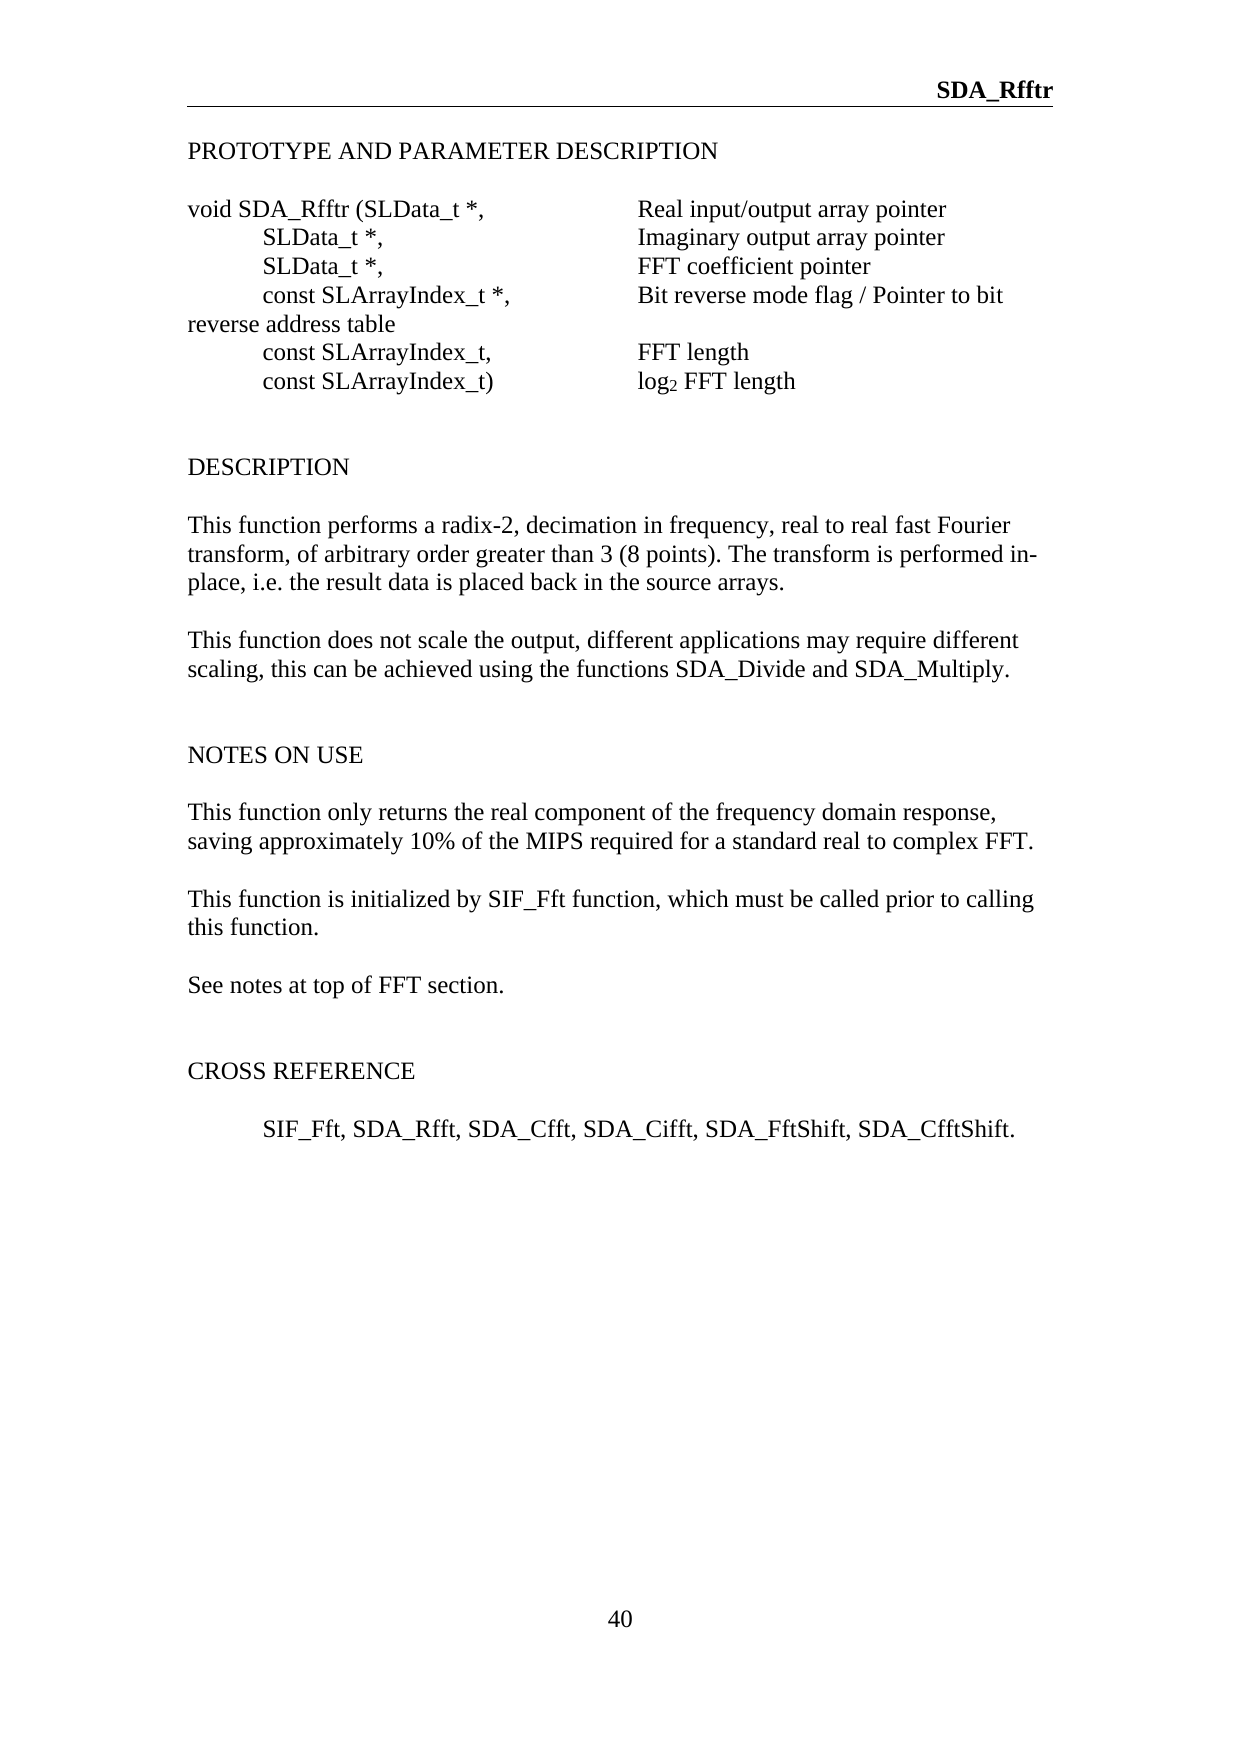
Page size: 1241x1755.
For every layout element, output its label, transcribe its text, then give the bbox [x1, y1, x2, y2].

text CROSS REFERENCE [187, 1056, 1053, 1085]
text const SLArrayIndex_t, FFT length [187, 337, 1053, 366]
text This function does not scale the output, different applications may require different scaling, this can be achieved using the functions SDA_Divide and SDA_Multiply. [187, 625, 1053, 682]
text This function is initialized by SIF_Fft function, which must be called prior to calling this function. [187, 884, 1053, 941]
text This function performs a radix-2, decimation in frequency, real to real fast Fourier transform, of arbitrary order greater than 3 (8 points). The transform is performed in-place, i.e. the result data is placed back in the source arrays. [187, 510, 1053, 596]
text SLData_t *, Imaginary output array pointer [187, 222, 1053, 251]
text void SDA_Rfftr (SLData_t *, Real input/output array pointer [187, 194, 1053, 222]
text This function only returns the real component of the frequency domain response, saving approximately 10% of the MIPS required for a standard real to complex FFT. [187, 797, 1053, 855]
text const SLArrayIndex_t *, Bit reverse mode flag / Pointer to bit reverse address table [187, 280, 1053, 337]
text See notes at top of FFT section. [187, 970, 1053, 999]
text SIF_Fft, SDA_Rfft, SDA_Cfft, SDA_Cifft, SDA_FftShift, SDA_CfftShift. [187, 1114, 1053, 1142]
text NOTES ON USE [187, 740, 1053, 769]
text const SLArrayIndex_t) log2 FFT length [187, 366, 1053, 395]
subtitle SDA_Rfftr [187, 75, 1053, 106]
text SLData_t *, FFT coefficient pointer [187, 251, 1053, 280]
text DESCRIPTION [187, 452, 1053, 481]
text PROTOTYPE AND PARAMETER DESCRIPTION [187, 136, 1053, 165]
